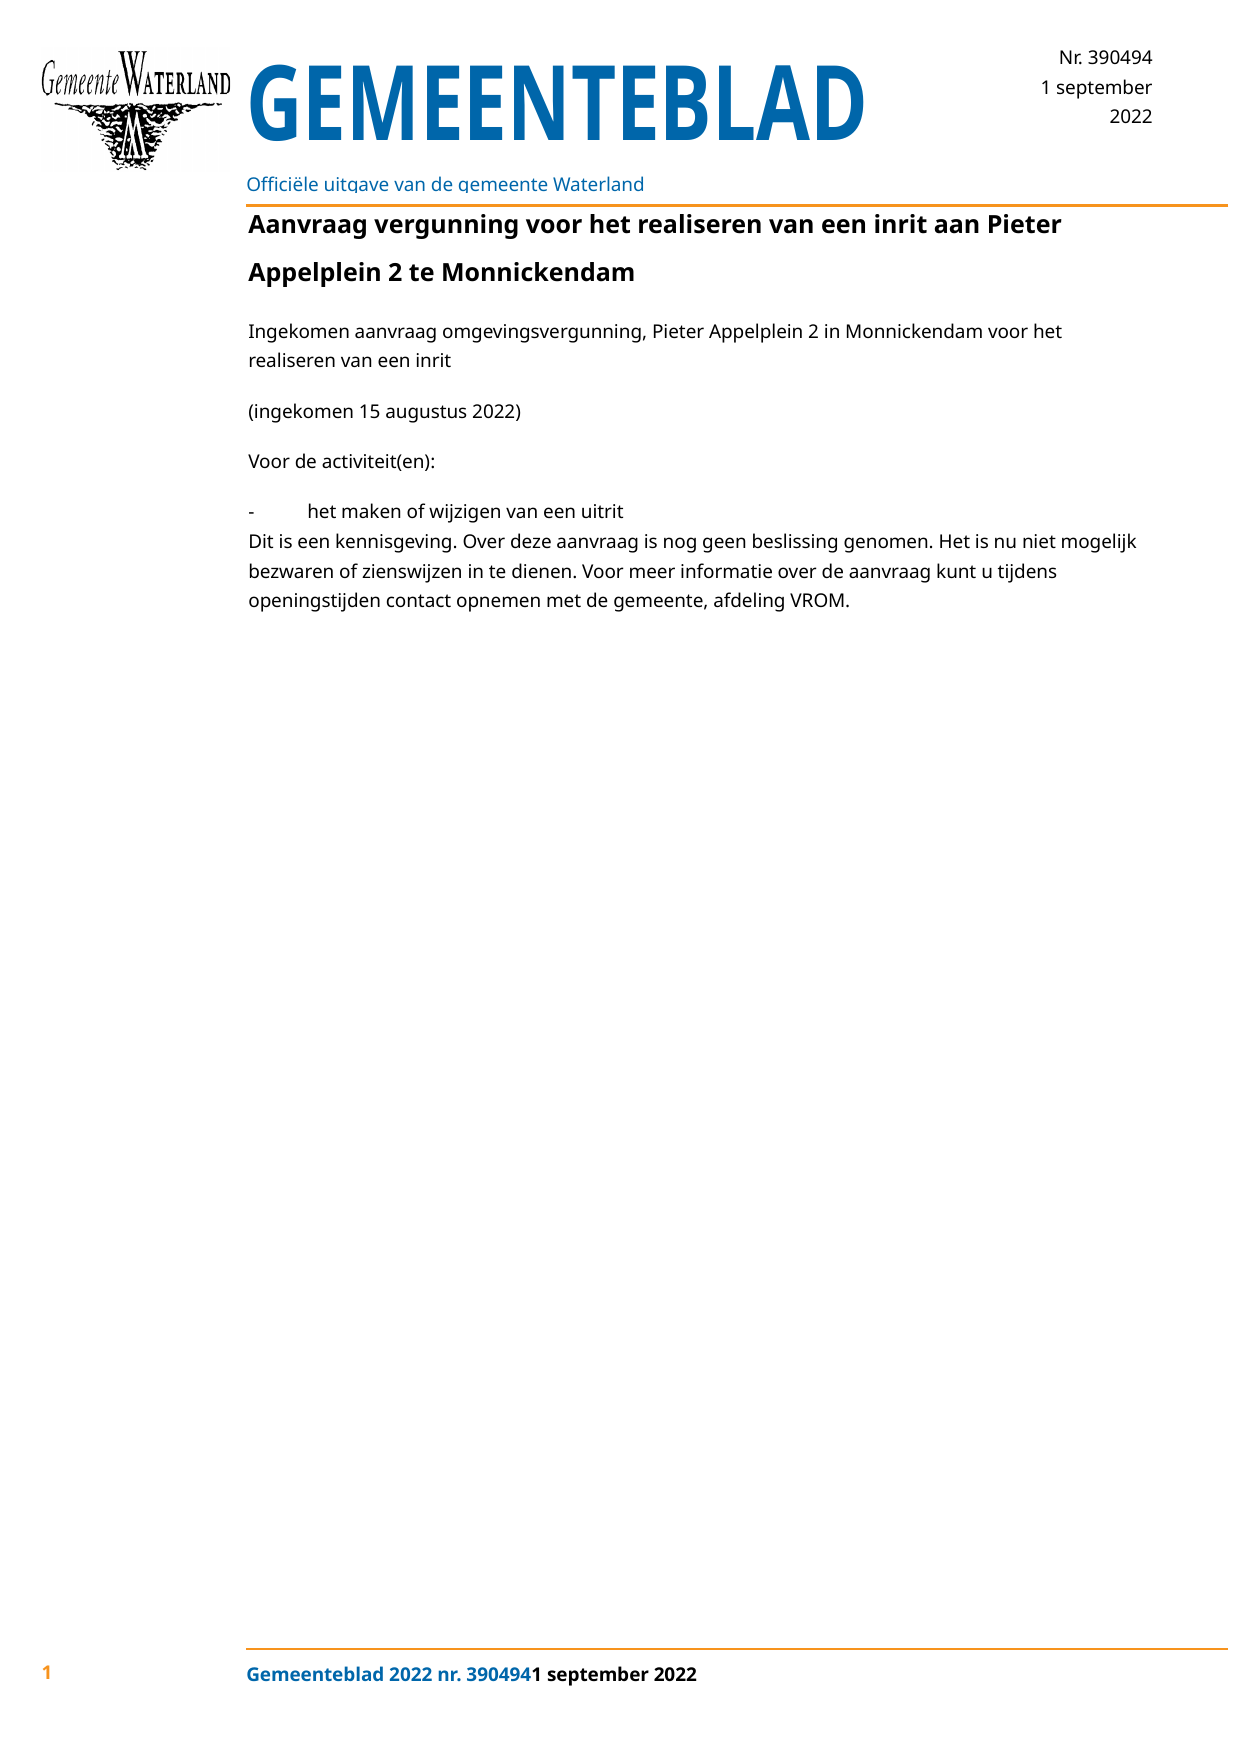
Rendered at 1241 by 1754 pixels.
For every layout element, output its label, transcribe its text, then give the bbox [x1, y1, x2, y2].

list het maken of wijzigen van een uitrit [248, 499, 1152, 524]
text (ingekomen 15 augustus 2022) [248, 398, 1152, 424]
text Ingekomen aanvraag omgevingsvergunning, Pieter Appelplein 2 in Monnickendam voor het realiseren van een inrit [248, 318, 1152, 373]
text Aanvraag vergunning voor het realiseren van een inrit aan Pieter Appelplein 2 te Monnickendam [248, 207, 1152, 288]
text Dit is een kennisgeving. Over deze aanvraag is nog geen beslissing genomen. Het is nu niet mogelijk bezwaren of zienswijzen in te dienen. Voor meer informatie over de aanvraag kunt u tijdens openingstijden contact opnemen met de gemeente, afdeling VROM. [248, 528, 1152, 613]
text Voor de activiteit(en): [248, 448, 1152, 474]
picture [41, 47, 231, 172]
